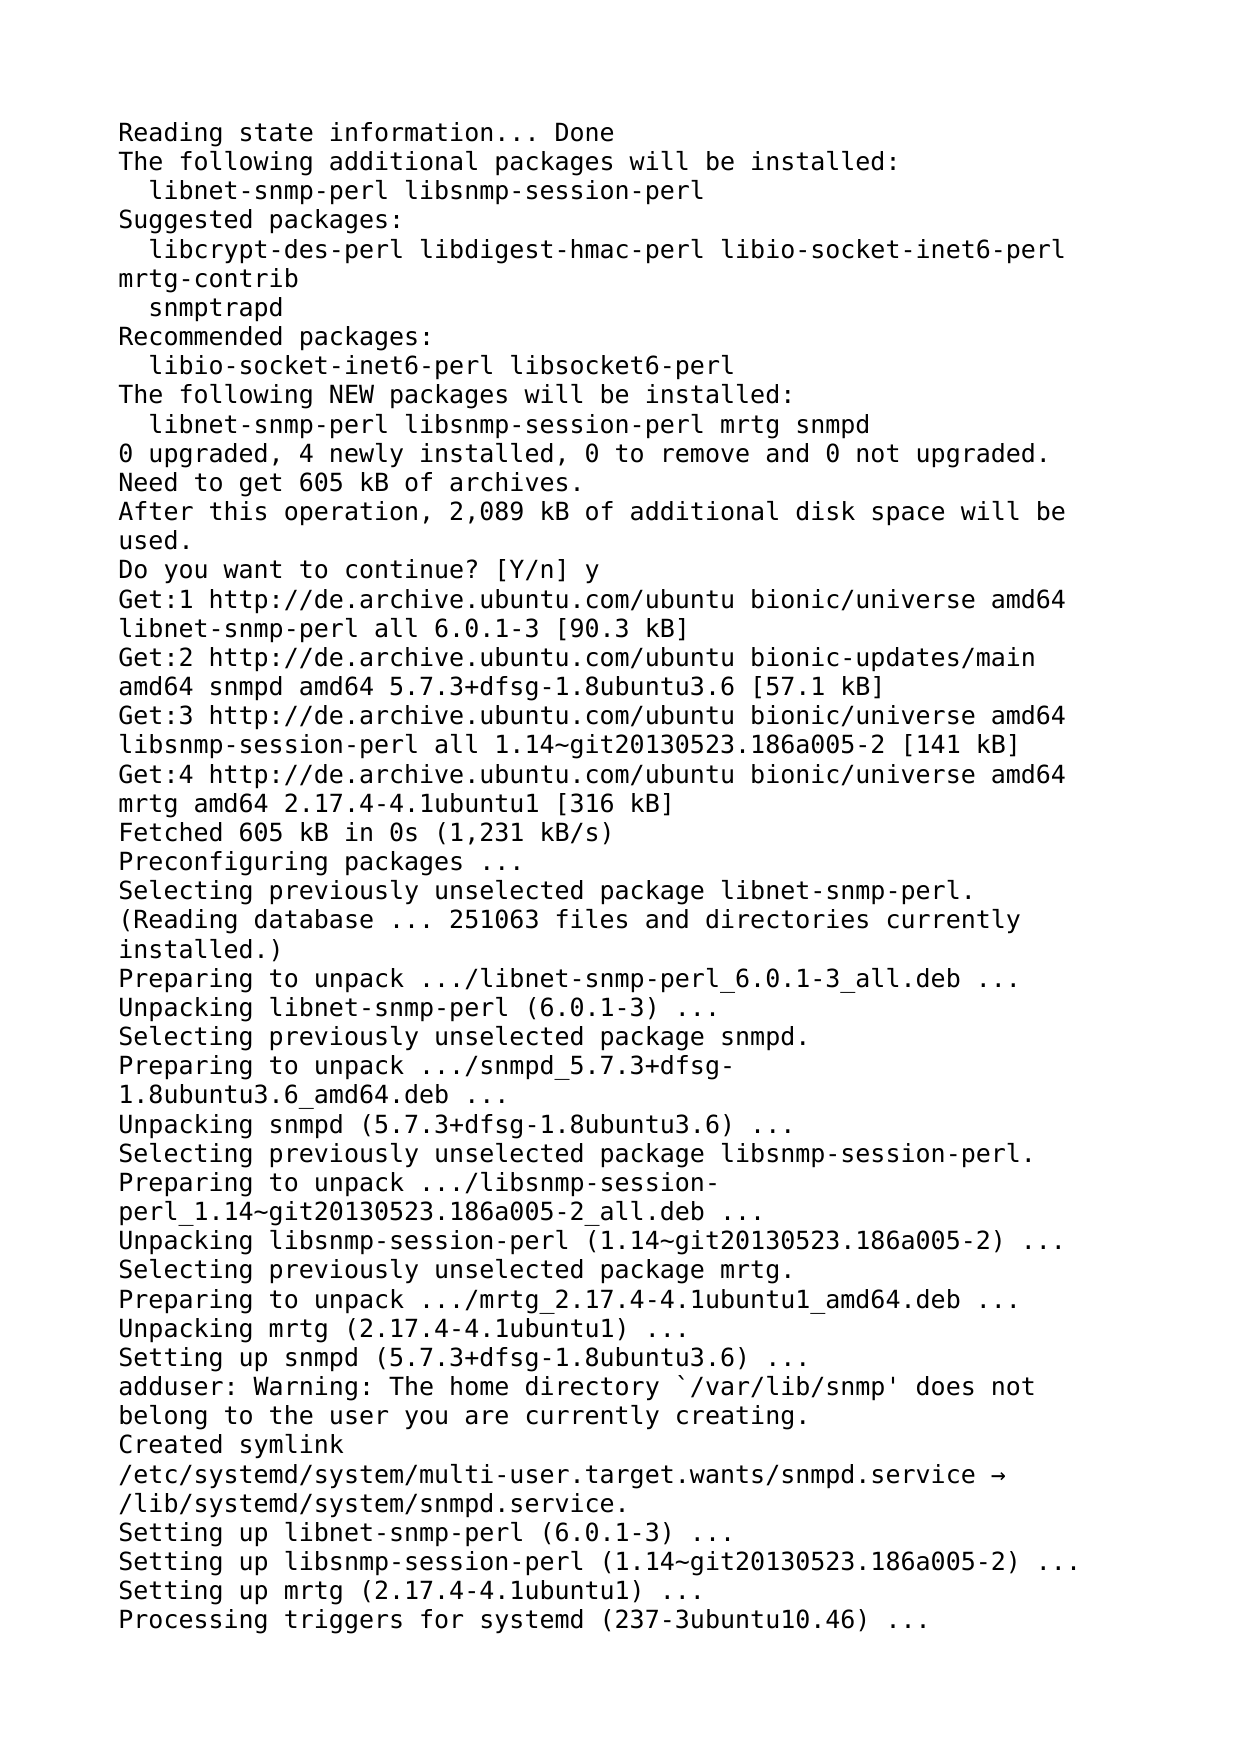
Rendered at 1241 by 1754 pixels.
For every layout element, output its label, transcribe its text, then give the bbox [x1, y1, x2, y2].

text Reading state information... Done The following additional packages will be installed: libnet-snmp-perl libsnmp-session-perl Suggested packages: libcrypt-des-perl libdigest-hmac-perl libio-socket-inet6-perl mrtg-contrib snmptrapd Recommended packages: libio-socket-inet6-perl libsocket6-perl The following NEW packages will be installed: libnet-snmp-perl libsnmp-session-perl mrtg snmpd 0 upgraded, 4 newly installed, 0 to remove and 0 not upgraded. Need to get 605 kB of archives. After this operation, 2,089 kB of additional disk space will be used. Do you want to continue? [Y/n] y Get:1 http://de.archive.ubuntu.com/ubuntu bionic/universe amd64 libnet-snmp-perl all 6.0.1-3 [90.3 kB] Get:2 http://de.archive.ubuntu.com/ubuntu bionic-updates/main amd64 snmpd amd64 5.7.3+dfsg-1.8ubuntu3.6 [57.1 kB] Get:3 http://de.archive.ubuntu.com/ubuntu bionic/universe amd64 libsnmp-session-perl all 1.14~git20130523.186a005-2 [141 kB] Get:4 http://de.archive.ubuntu.com/ubuntu bionic/universe amd64 mrtg amd64 2.17.4-4.1ubuntu1 [316 kB] Fetched 605 kB in 0s (1,231 kB/s) Preconfiguring packages ... Selecting previously unselected package libnet-snmp-perl. (Reading database ... 251063 files and directories currently installed.) Preparing to unpack .../libnet-snmp-perl_6.0.1-3_all.deb ... Unpacking libnet-snmp-perl (6.0.1-3) ... Selecting previously unselected package snmpd. Preparing to unpack .../snmpd_5.7.3+dfsg-1.8ubuntu3.6_amd64.deb ... Unpacking snmpd (5.7.3+dfsg-1.8ubuntu3.6) ... Selecting previously unselected package libsnmp-session-perl. Preparing to unpack .../libsnmp-session-perl_1.14~git20130523.186a005-2_all.deb ... Unpacking libsnmp-session-perl (1.14~git20130523.186a005-2) ... Selecting previously unselected package mrtg. Preparing to unpack .../mrtg_2.17.4-4.1ubuntu1_amd64.deb ... Unpacking mrtg (2.17.4-4.1ubuntu1) ... Setting up snmpd (5.7.3+dfsg-1.8ubuntu3.6) ... adduser: Warning: The home directory `/var/lib/snmp' does not belong to the user you are currently creating. Created symlink /etc/systemd/system/multi-user.target.wants/snmpd.service → /lib/systemd/system/snmpd.service. Setting up libnet-snmp-perl (6.0.1-3) ... Setting up libsnmp-session-perl (1.14~git20130523.186a005-2) ... Setting up mrtg (2.17.4-4.1ubuntu1) ... Processing triggers for systemd (237-3ubuntu10.46) ... [118, 118, 1122, 1635]
